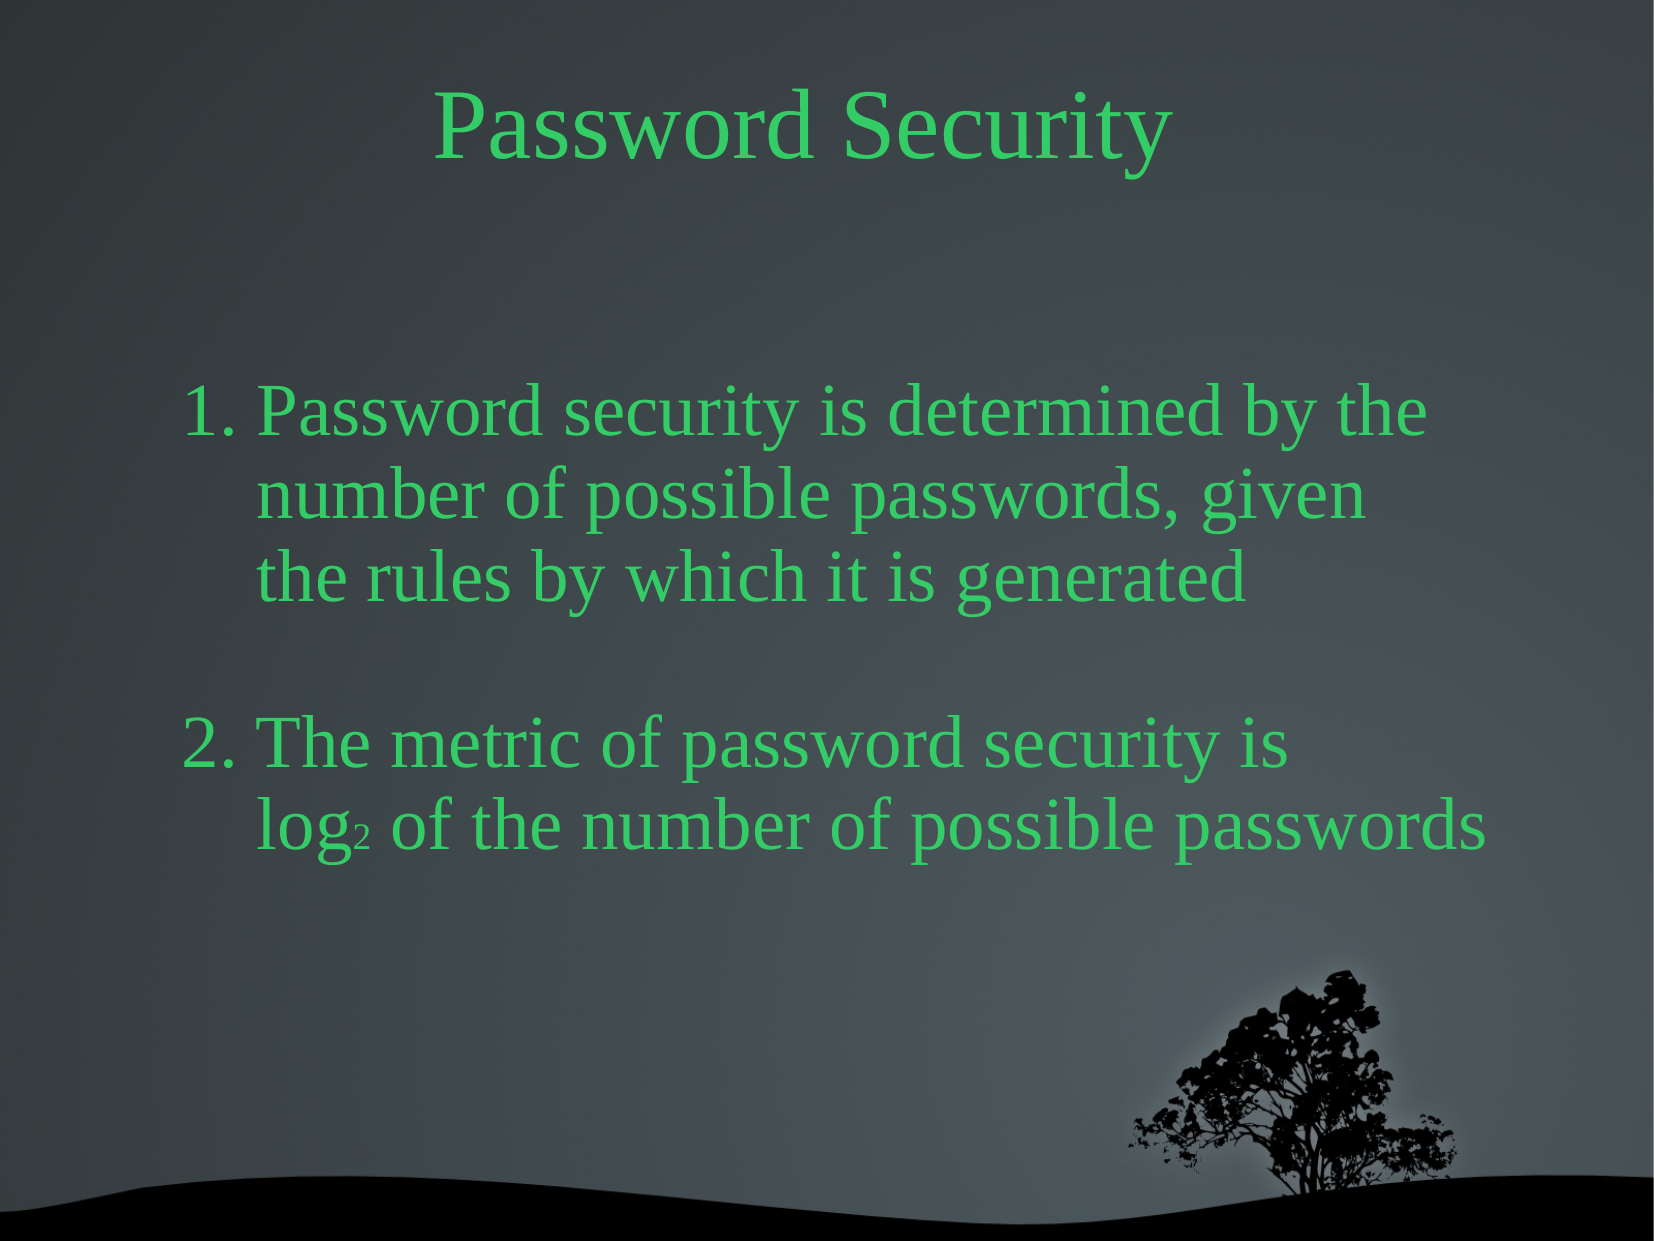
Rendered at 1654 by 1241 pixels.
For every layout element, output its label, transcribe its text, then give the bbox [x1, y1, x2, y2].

text_box 1. Password security is determined by the number of possible passwords, given the rules by which it is generated 2. The metric of password security is log2 of the number of possible passwords [167, 361, 1501, 921]
picture [0, 0, 1654, 1241]
text_box Password Security [417, 62, 1186, 198]
